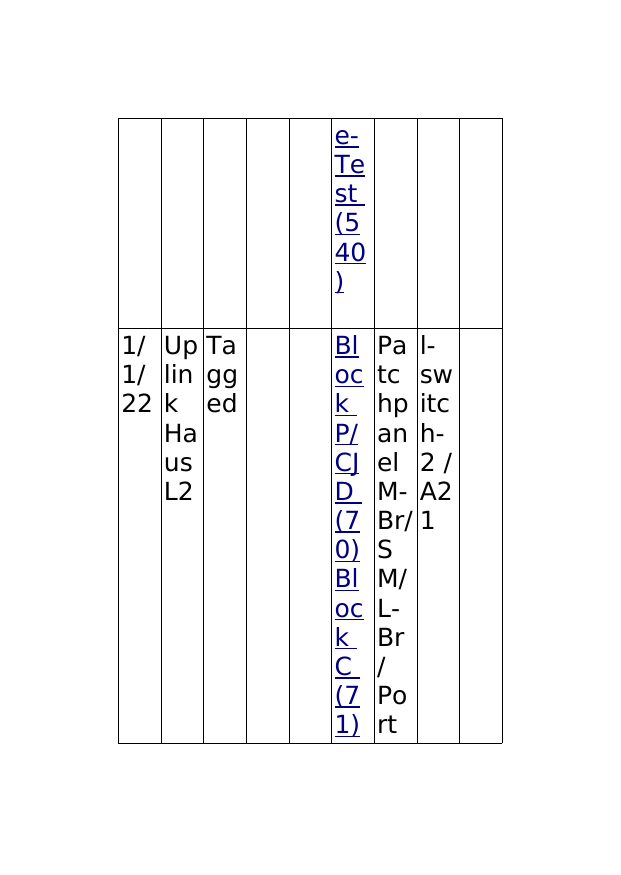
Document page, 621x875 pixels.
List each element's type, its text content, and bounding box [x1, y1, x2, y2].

table_cell [290, 329, 331, 742]
table_cell Patchpanel M-Br/SM/L-Br / Port [375, 329, 417, 742]
table_cell Block P/CJD (70) Block C (71) [332, 329, 374, 742]
table_cell [418, 119, 459, 328]
table_cell Tagged [204, 329, 246, 742]
table_cell [119, 119, 161, 328]
table_cell 1/1/22 [119, 329, 161, 742]
table_cell [247, 119, 289, 328]
table_cell [247, 329, 289, 742]
table_cell l-switch-2 / A21 [418, 329, 459, 742]
table_cell [290, 119, 331, 328]
table_cell [204, 119, 246, 328]
table_cell [460, 329, 502, 742]
table_cell Uplink Haus L2 [162, 329, 203, 742]
table_cell [375, 119, 417, 328]
table_cell [162, 119, 203, 328]
table_cell [460, 119, 502, 328]
table_cell e-Test (540) [332, 119, 374, 328]
